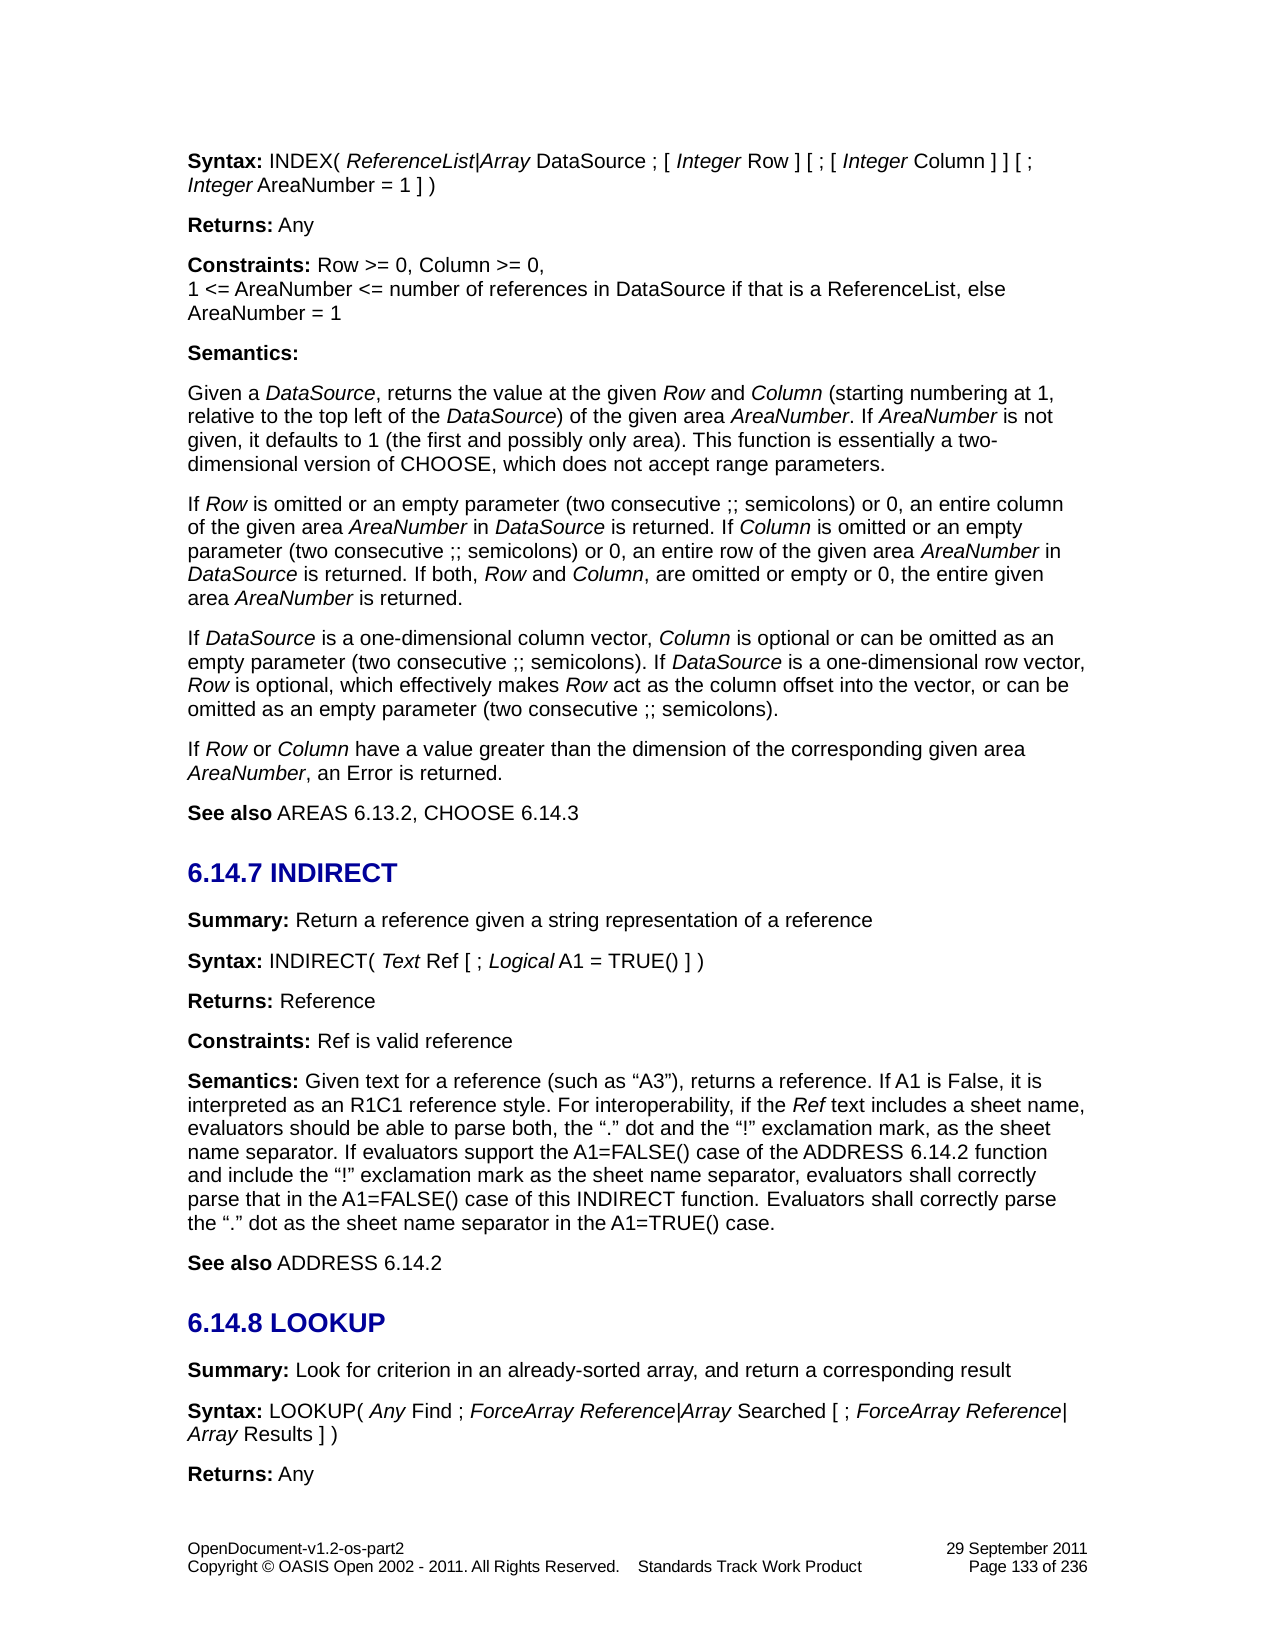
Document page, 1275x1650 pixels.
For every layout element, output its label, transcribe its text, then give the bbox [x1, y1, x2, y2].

text Syntax: LOOKUP( Any Find ; ForceArray Reference|Array Searched [ ; ForceArray Reference|Array Results ] ) [187, 1399, 1088, 1446]
text See also AREAS 6.13.2, CHOOSE 6.14.3 [187, 801, 1088, 825]
text If Row is omitted or an empty parameter (two consecutive ;; semicolons) or 0, an entire column of the given area AreaNumber in DataSource is returned. If Column is omitted or an empty parameter (two consecutive ;; semicolons) or 0, an entire row of the given area AreaNumber in DataSource is returned. If both, Row and Column, are omitted or empty or 0, the entire given area AreaNumber is returned. [187, 492, 1088, 610]
text Constraints: Row >= 0, Column >= 0, 1 <= AreaNumber <= number of references in DataSource if that is a ReferenceList, else AreaNumber = 1 [187, 254, 1088, 324]
text Summary: Return a reference given a string representation of a reference [187, 909, 1088, 932]
text If DataSource is a one-dimensional column vector, Column is optional or can be omitted as an empty parameter (two consecutive ;; semicolons). If DataSource is a one-dimensional row vector, Row is optional, which effectively makes Row act as the column offset into the vector, or can be omitted as an empty parameter (two consecutive ;; semicolons). [187, 627, 1088, 721]
text Semantics: Given text for a reference (such as “A3”), returns a reference. If A1 is False, it is interpreted as an R1C1 reference style. For interoperability, if the Ref text includes a sheet name, evaluators should be able to parse both, the “.” dot and the “!” exclamation mark, as the sheet name separator. If evaluators support the A1=FALSE() case of the ADDRESS 6.14.2 function and include the “!” exclamation mark as the sheet name separator, evaluators shall correctly parse that in the A1=FALSE() case of this INDIRECT function. Evaluators shall correctly parse the “.” dot as the sheet name separator in the A1=TRUE() case. [187, 1070, 1088, 1234]
text See also ADDRESS 6.14.2 [187, 1251, 1088, 1275]
text Syntax: INDIRECT( Text Ref [ ; Logical A1 = TRUE() ] ) [187, 949, 1088, 973]
text Semantics: [187, 341, 1088, 365]
text If Row or Column have a value greater than the dimension of the corresponding given area AreaNumber, an Error is returned. [187, 737, 1088, 784]
text Constraints: Ref is valid reference [187, 1029, 1088, 1053]
text Syntax: INDEX( ReferenceList|Array DataSource ; [ Integer Row ] [ ; [ Integer Column ] ] [ ; Integer AreaNumber = 1 ] ) [187, 150, 1088, 197]
subtitle LOOKUP [187, 1308, 1088, 1338]
text Returns: Any [187, 214, 1088, 237]
text Summary: Look for criterion in an already-sorted array, and return a corresponding result [187, 1359, 1088, 1382]
subtitle INDIRECT [187, 858, 1088, 888]
text Returns: Any [187, 1463, 1088, 1486]
text Given a DataSource, returns the value at the given Row and Column (starting numbering at 1, relative to the top left of the DataSource) of the given area AreaNumber. If AreaNumber is not given, it defaults to 1 (the first and possibly only area). This function is essentially a two-dimensional version of CHOOSE, which does not accept range parameters. [187, 381, 1088, 476]
text Returns: Reference [187, 989, 1088, 1013]
